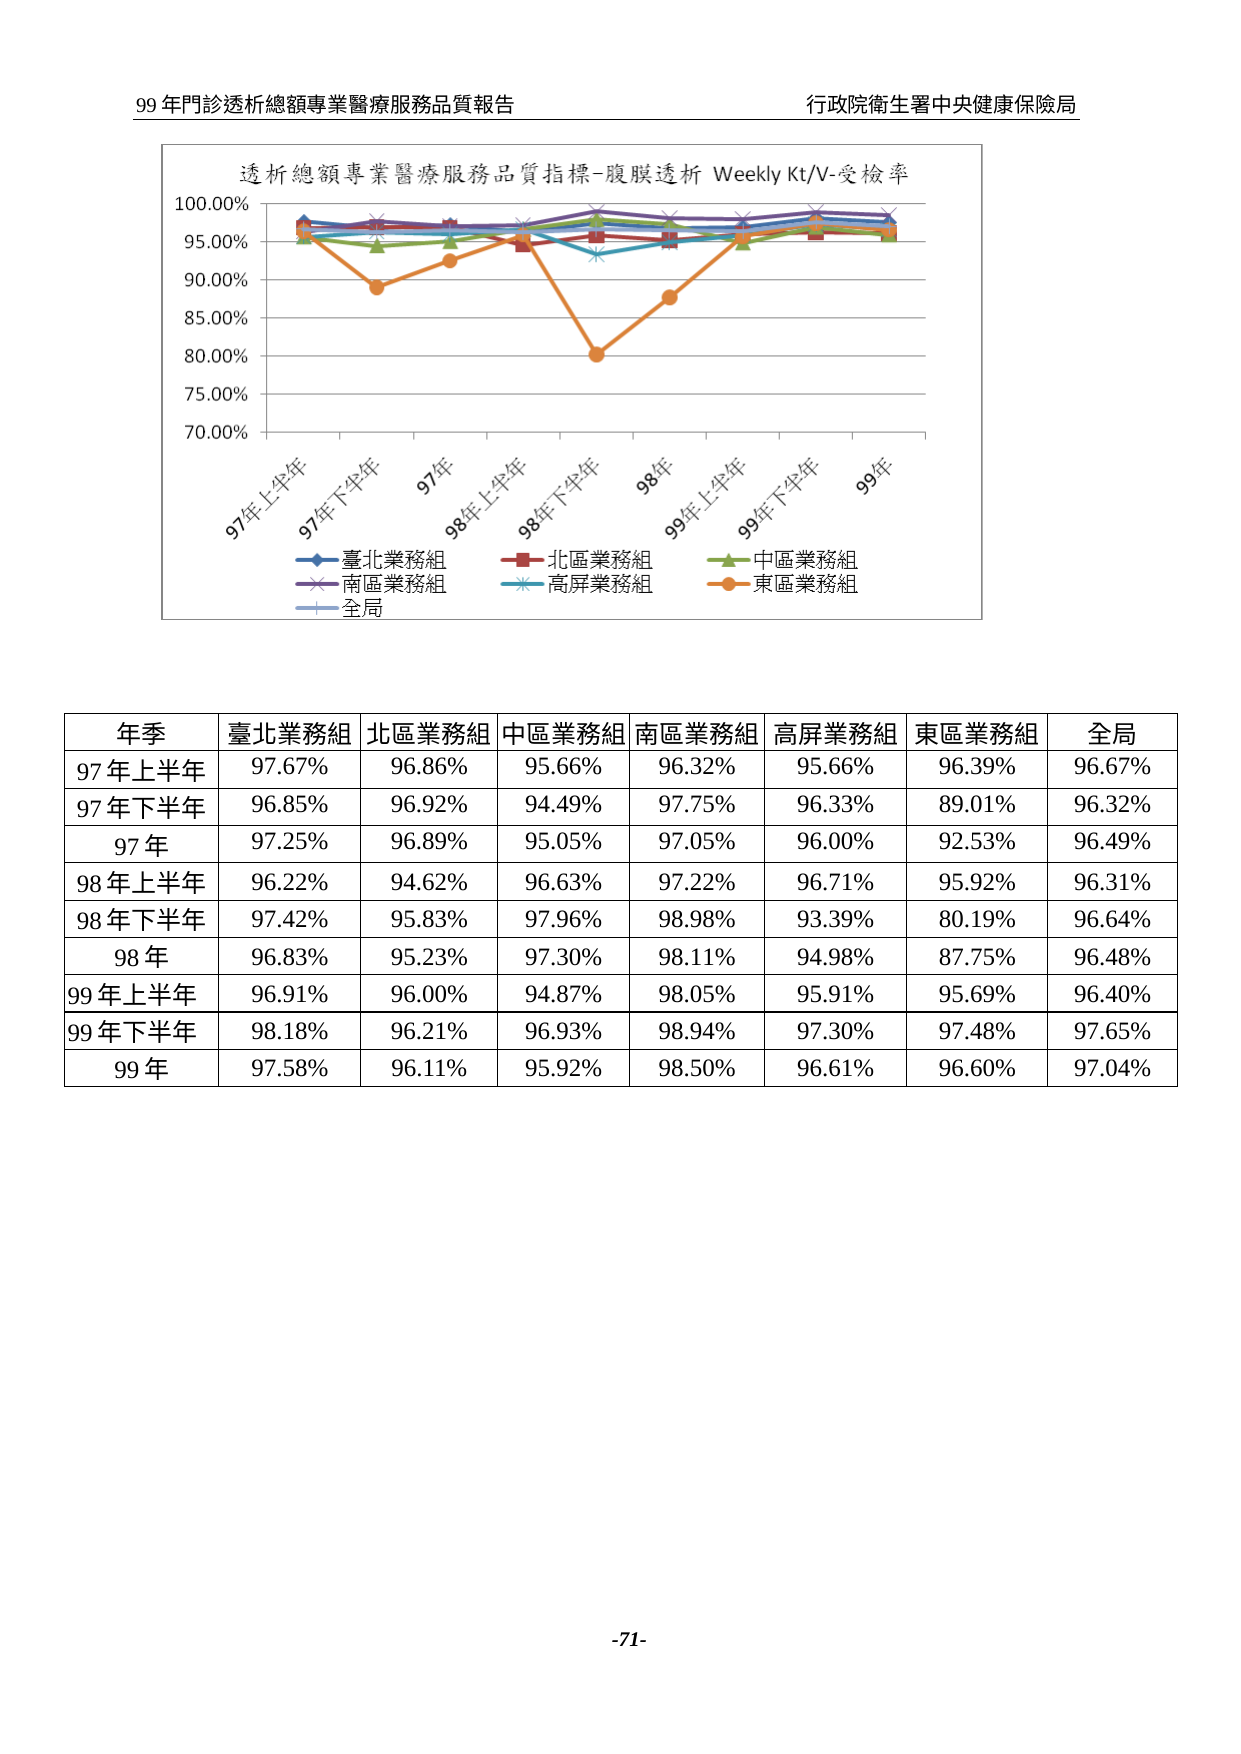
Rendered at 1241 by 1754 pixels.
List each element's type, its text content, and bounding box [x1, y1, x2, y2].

table_cell 96.67% [1048, 751, 1177, 788]
table_cell 98.94% [630, 1013, 764, 1049]
table_cell 95.69% [907, 975, 1047, 1011]
table_cell 96.32% [1048, 789, 1177, 825]
table_cell 97.04% [1048, 1050, 1177, 1086]
table_cell 93.39% [765, 901, 906, 937]
table_cell 97.42% [219, 901, 360, 937]
table_cell 96.00% [361, 975, 497, 1011]
table_cell 94.62% [361, 863, 497, 899]
table_cell 96.86% [361, 751, 497, 788]
table_cell 99年上半年 [65, 975, 218, 1011]
table_cell 96.63% [498, 863, 629, 899]
table_cell 89.01% [907, 789, 1047, 825]
table_cell 96.83% [219, 938, 360, 974]
table_cell 98.18% [219, 1013, 360, 1049]
table_header 中區業務組 [498, 714, 629, 750]
table_cell 96.32% [630, 751, 764, 788]
table_header 臺北業務組 [219, 714, 360, 750]
table_cell 98年上半年 [65, 863, 218, 899]
table_cell 96.33% [765, 789, 906, 825]
table_header 高屏業務組 [765, 714, 906, 750]
table_cell 98.05% [630, 975, 764, 1011]
table_header 北區業務組 [361, 714, 497, 750]
table_cell 97.25% [219, 826, 360, 862]
table_cell 96.92% [361, 789, 497, 825]
table_cell 96.93% [498, 1013, 629, 1049]
table_cell 96.64% [1048, 901, 1177, 937]
table_cell 96.40% [1048, 975, 1177, 1011]
table_cell 95.91% [765, 975, 906, 1011]
table_cell 99年下半年 [65, 1013, 218, 1049]
table_cell 96.00% [765, 826, 906, 862]
table_cell 94.49% [498, 789, 629, 825]
table_cell 97.67% [219, 751, 360, 788]
table_cell 97.48% [907, 1013, 1047, 1049]
table_cell 96.60% [907, 1050, 1047, 1086]
table_cell 95.83% [361, 901, 497, 937]
table_cell 96.31% [1048, 863, 1177, 899]
table_cell 97年上半年 [65, 751, 218, 788]
table_cell 94.87% [498, 975, 629, 1011]
table_cell 97年下半年 [65, 789, 218, 825]
table_cell 96.48% [1048, 938, 1177, 974]
table_header 年季 [65, 714, 218, 750]
table_cell 96.71% [765, 863, 906, 899]
table_cell 96.22% [219, 863, 360, 899]
table_cell 95.92% [498, 1050, 629, 1086]
table_header 南區業務組 [630, 714, 764, 750]
table_cell 97.58% [219, 1050, 360, 1086]
table_cell 95.66% [498, 751, 629, 788]
table_header 全局 [1048, 714, 1177, 750]
table_cell 97.65% [1048, 1013, 1177, 1049]
table_cell 96.85% [219, 789, 360, 825]
picture [161, 144, 983, 620]
table_cell 97.30% [498, 938, 629, 974]
table_cell 97.22% [630, 863, 764, 899]
table_cell 98年下半年 [65, 901, 218, 937]
table_cell 96.89% [361, 826, 497, 862]
table_cell 96.11% [361, 1050, 497, 1086]
table_cell 87.75% [907, 938, 1047, 974]
table_cell 98.98% [630, 901, 764, 937]
table_cell 96.21% [361, 1013, 497, 1049]
table_cell 99年 [65, 1050, 218, 1086]
table_cell 97.30% [765, 1013, 906, 1049]
table_cell 97.75% [630, 789, 764, 825]
table_cell 98年 [65, 938, 218, 974]
table_cell 95.05% [498, 826, 629, 862]
table_cell 98.11% [630, 938, 764, 974]
table_cell 80.19% [907, 901, 1047, 937]
table_header 東區業務組 [907, 714, 1047, 750]
table_cell 97年 [65, 826, 218, 862]
table_cell 95.92% [907, 863, 1047, 899]
table_cell 96.39% [907, 751, 1047, 788]
table_cell 96.91% [219, 975, 360, 1011]
table_cell 97.05% [630, 826, 764, 862]
table_cell 95.66% [765, 751, 906, 788]
table_cell 96.61% [765, 1050, 906, 1086]
table_cell 95.23% [361, 938, 497, 974]
table_cell 94.98% [765, 938, 906, 974]
table_cell 97.96% [498, 901, 629, 937]
table_cell 96.49% [1048, 826, 1177, 862]
table_cell 92.53% [907, 826, 1047, 862]
table_cell 98.50% [630, 1050, 764, 1086]
